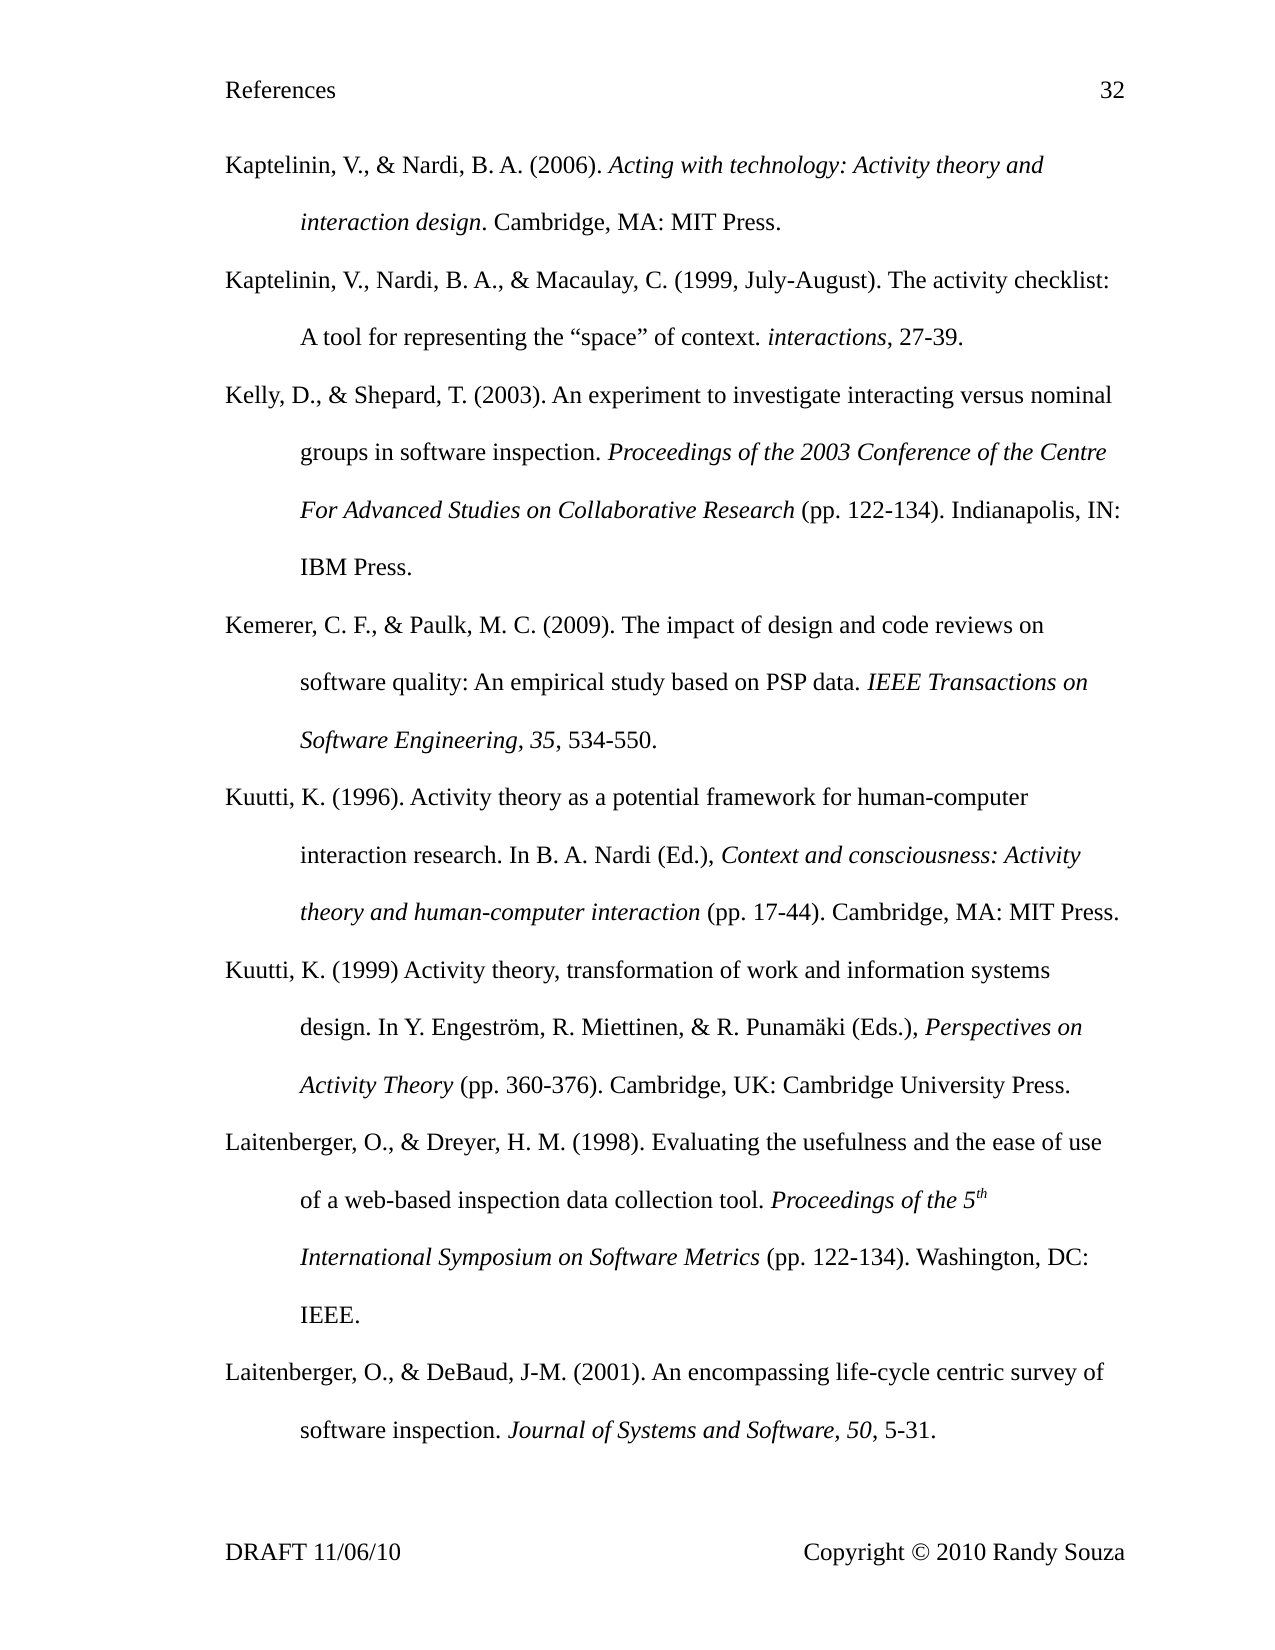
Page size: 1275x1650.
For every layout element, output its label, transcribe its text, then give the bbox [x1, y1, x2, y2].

text Kuutti, K. (1996). Activity theory as a potential framework for human-computer interaction research. In B. A. Nardi (Ed.), Context and consciousness: Activity theory and human-computer interaction (pp. 17-44). Cambridge, MA: MIT Press. [225, 782, 1125, 926]
text Kelly, D., & Shepard, T. (2003). An experiment to investigate interacting versus nominal groups in software inspection. Proceedings of the 2003 Conference of the Centre For Advanced Studies on Collaborative Research (pp. 122-134). Indianapolis, IN: IBM Press. [225, 380, 1125, 581]
text Kaptelinin, V., Nardi, B. A., & Macaulay, C. (1999, July-August). The activity checklist: A tool for representing the “space” of context. interactions, 27-39. [225, 265, 1125, 351]
text Laitenberger, O., & DeBaud, J-M. (2001). An encompassing life-cycle centric survey of software inspection. Journal of Systems and Software, 50, 5-31. [225, 1357, 1125, 1444]
text Laitenberger, O., & Dreyer, H. M. (1998). Evaluating the usefulness and the ease of use of a web-based inspection data collection tool. Proceedings of the 5th International Symposium on Software Metrics (pp. 122-134). Washington, DC: IEEE. [225, 1127, 1125, 1329]
text Kaptelinin, V., & Nardi, B. A. (2006). Acting with technology: Activity theory and interaction design. Cambridge, MA: MIT Press. [225, 150, 1125, 236]
text Kemerer, C. F., & Paulk, M. C. (2009). The impact of design and code reviews on software quality: An empirical study based on PSP data. IEEE Transactions on Software Engineering, 35, 534-550. [225, 610, 1125, 754]
text Kuutti, K. (1999) Activity theory, transformation of work and information systems design. In Y. Engeström, R. Miettinen, & R. Punamäki (Eds.), Perspectives on Activity Theory (pp. 360-376). Cambridge, UK: Cambridge University Press. [225, 955, 1125, 1099]
